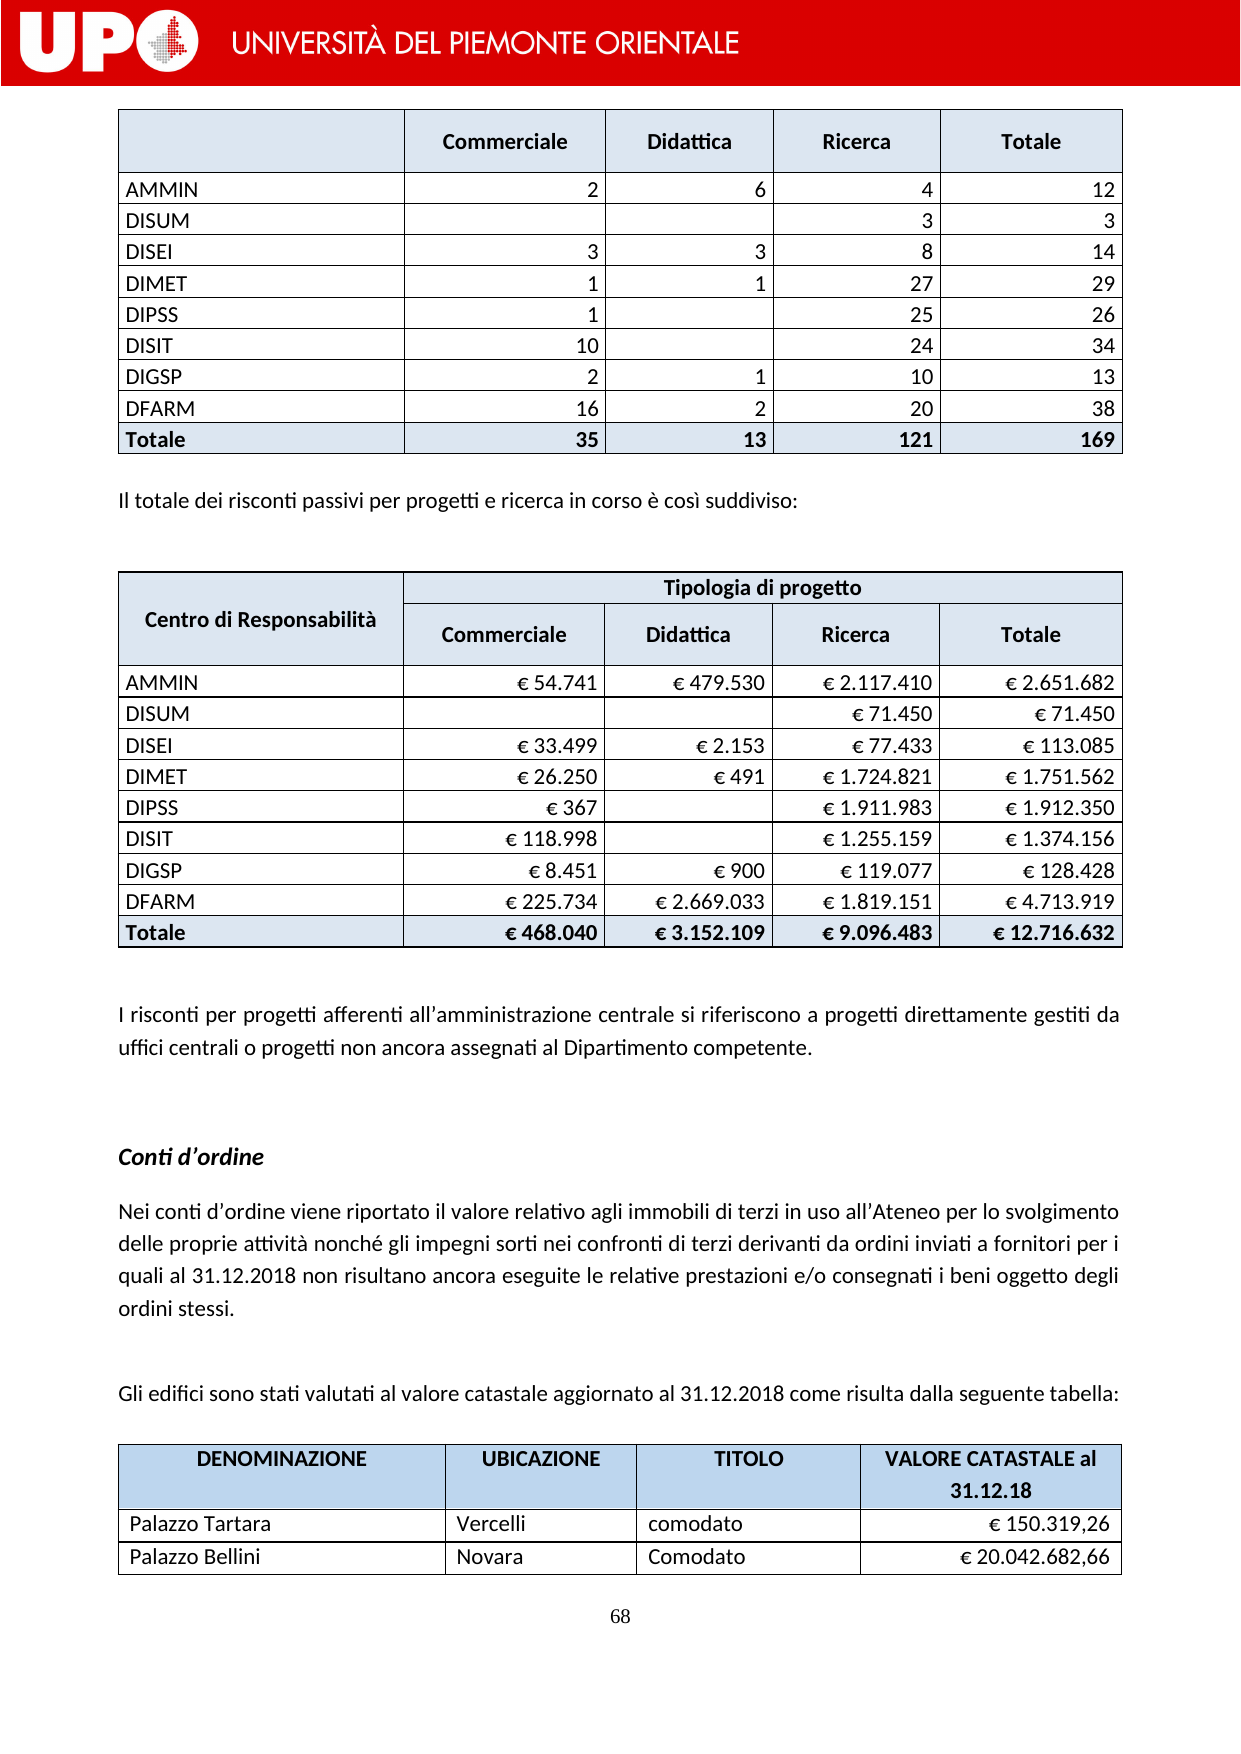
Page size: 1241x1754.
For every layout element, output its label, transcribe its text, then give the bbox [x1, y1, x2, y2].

table_cell 10 [774, 360, 940, 390]
table_cell € 20.042.682,66 [861, 1543, 1121, 1574]
table_cell € 33.499 [404, 729, 604, 759]
table_cell € 118.998 [404, 823, 604, 853]
table_cell Vercelli [446, 1510, 636, 1541]
table_cell 169 [941, 423, 1122, 453]
table_header VALORE CATASTALE al 31.12.18 [861, 1445, 1121, 1508]
table_cell € 1.911.983 [773, 791, 939, 821]
table_cell DISEI [119, 235, 404, 265]
table_cell 16 [405, 391, 605, 422]
table_cell AMMIN [119, 173, 404, 203]
table_cell Palazzo Bellini [119, 1543, 445, 1574]
table_cell € 26.250 [404, 760, 604, 790]
table_cell AMMIN [119, 666, 403, 696]
table_cell € 8.451 [404, 854, 604, 884]
table_cell € 1.374.156 [940, 823, 1122, 853]
table_cell € 2.669.033 [605, 885, 772, 915]
table_cell Totale [119, 423, 404, 453]
table_cell [606, 204, 773, 234]
table_cell € 225.734 [404, 885, 604, 915]
table_cell 4 [774, 173, 940, 203]
table_cell Totale [941, 110, 1122, 172]
table_cell 13 [606, 423, 773, 453]
table_cell Commerciale [404, 604, 604, 665]
table_cell € 1.751.562 [940, 760, 1122, 790]
text Il totale dei risconti passivi per progetti e ricerca in corso è così suddiviso: [118, 486, 1122, 514]
table_cell DISIT [119, 823, 403, 853]
table_cell € 367 [404, 791, 604, 821]
table_header [119, 110, 404, 172]
table_cell 2 [606, 391, 773, 422]
table_cell 1 [606, 266, 773, 297]
table_cell € 119.077 [773, 854, 939, 884]
table_cell € 900 [605, 854, 772, 884]
table_cell DISUM [119, 698, 403, 728]
table_cell € 2.153 [605, 729, 772, 759]
table_cell Ricerca [774, 110, 940, 172]
table_cell 14 [941, 235, 1122, 265]
table_cell 20 [774, 391, 940, 422]
table_cell € 128.428 [940, 854, 1122, 884]
table_cell 34 [941, 329, 1122, 359]
table_header UBICAZIONE [446, 1445, 636, 1508]
table_cell 26 [941, 298, 1122, 328]
table_cell € 2.651.682 [940, 666, 1122, 696]
table_cell [606, 329, 773, 359]
table_cell Didattica [605, 604, 772, 665]
table_cell [404, 698, 604, 728]
table_cell DISEI [119, 729, 403, 759]
table_cell 3 [405, 235, 605, 265]
table_cell 3 [941, 204, 1122, 234]
text I risconti per progetti afferenti all’amministrazione centrale si riferiscono a progetti direttamente gestiti da uffici centrali o progetti non ancora assegnati al Dipartimento competente. [118, 1000, 1122, 1061]
table_cell [606, 298, 773, 328]
table_cell 12 [941, 173, 1122, 203]
table_cell € 1.819.151 [773, 885, 939, 915]
table_header Centro di Responsabilità [119, 573, 403, 665]
table_cell [605, 698, 772, 728]
table_cell [605, 823, 772, 853]
table_cell 8 [774, 235, 940, 265]
table_cell Totale [119, 916, 403, 946]
table_cell Comodato [637, 1543, 860, 1574]
table_cell DISUM [119, 204, 404, 234]
table_cell € 77.433 [773, 729, 939, 759]
table_cell DIGSP [119, 854, 403, 884]
table_cell € 3.152.109 [605, 916, 772, 946]
table_cell 29 [941, 266, 1122, 297]
table_cell € 468.040 [404, 916, 604, 946]
table_cell 1 [405, 266, 605, 297]
table_cell comodato [637, 1510, 860, 1541]
table_cell € 479.530 [605, 666, 772, 696]
table_cell DFARM [119, 885, 403, 915]
table_cell € 1.912.350 [940, 791, 1122, 821]
table_cell DIPSS [119, 298, 404, 328]
table_cell € 113.085 [940, 729, 1122, 759]
table_cell € 1.255.159 [773, 823, 939, 853]
table_cell 38 [941, 391, 1122, 422]
table_cell Didattica [606, 110, 773, 172]
table_cell € 491 [605, 760, 772, 790]
table_header Tipologia di progetto [404, 573, 1122, 603]
table_header DENOMINAZIONE [119, 1445, 445, 1508]
table_cell 6 [606, 173, 773, 203]
table_cell [405, 204, 605, 234]
table_cell 27 [774, 266, 940, 297]
table_cell € 71.450 [773, 698, 939, 728]
table_cell Ricerca [773, 604, 939, 665]
table_cell € 71.450 [940, 698, 1122, 728]
table_header TITOLO [637, 1445, 860, 1508]
table_cell Palazzo Tartara [119, 1510, 445, 1541]
table_cell 2 [405, 173, 605, 203]
table_cell € 54.741 [404, 666, 604, 696]
table_cell 1 [606, 360, 773, 390]
table_cell € 1.724.821 [773, 760, 939, 790]
text Nei conti d’ordine viene riportato il valore relativo agli immobili di terzi in uso all’Ateneo per lo svolgimento delle proprie attività nonché gli impegni sorti nei confronti di terzi derivanti da ordini inviati a fornitori per i quali al 31.12.2018 non risultano ancora eseguite le relative prestazioni e/o consegnati i beni oggetto degli ordini stessi. [118, 1197, 1122, 1322]
table_cell 25 [774, 298, 940, 328]
table_cell Novara [446, 1543, 636, 1574]
table_cell 10 [405, 329, 605, 359]
table_cell € 150.319,26 [861, 1510, 1121, 1541]
text Gli edifici sono stati valutati al valore catastale aggiornato al 31.12.2018 come risulta dalla seguente tabella: [118, 1379, 1122, 1407]
table_cell DIGSP [119, 360, 404, 390]
table_cell 2 [405, 360, 605, 390]
table_cell € 4.713.919 [940, 885, 1122, 915]
table_cell 13 [941, 360, 1122, 390]
table_cell DIMET [119, 266, 404, 297]
table_cell [605, 791, 772, 821]
table_cell DISIT [119, 329, 404, 359]
table_cell 3 [606, 235, 773, 265]
text Conti d’ordine [118, 1141, 1122, 1172]
table_cell 35 [405, 423, 605, 453]
table_cell 3 [774, 204, 940, 234]
table_cell 24 [774, 329, 940, 359]
table_cell € 12.716.632 [940, 916, 1122, 946]
table_cell DFARM [119, 391, 404, 422]
table_cell DIPSS [119, 791, 403, 821]
table_cell Totale [940, 604, 1122, 665]
table_cell € 9.096.483 [773, 916, 939, 946]
table_cell 121 [774, 423, 940, 453]
table_cell 1 [405, 298, 605, 328]
table_cell Commerciale [405, 110, 605, 172]
table_cell € 2.117.410 [773, 666, 939, 696]
table_cell DIMET [119, 760, 403, 790]
